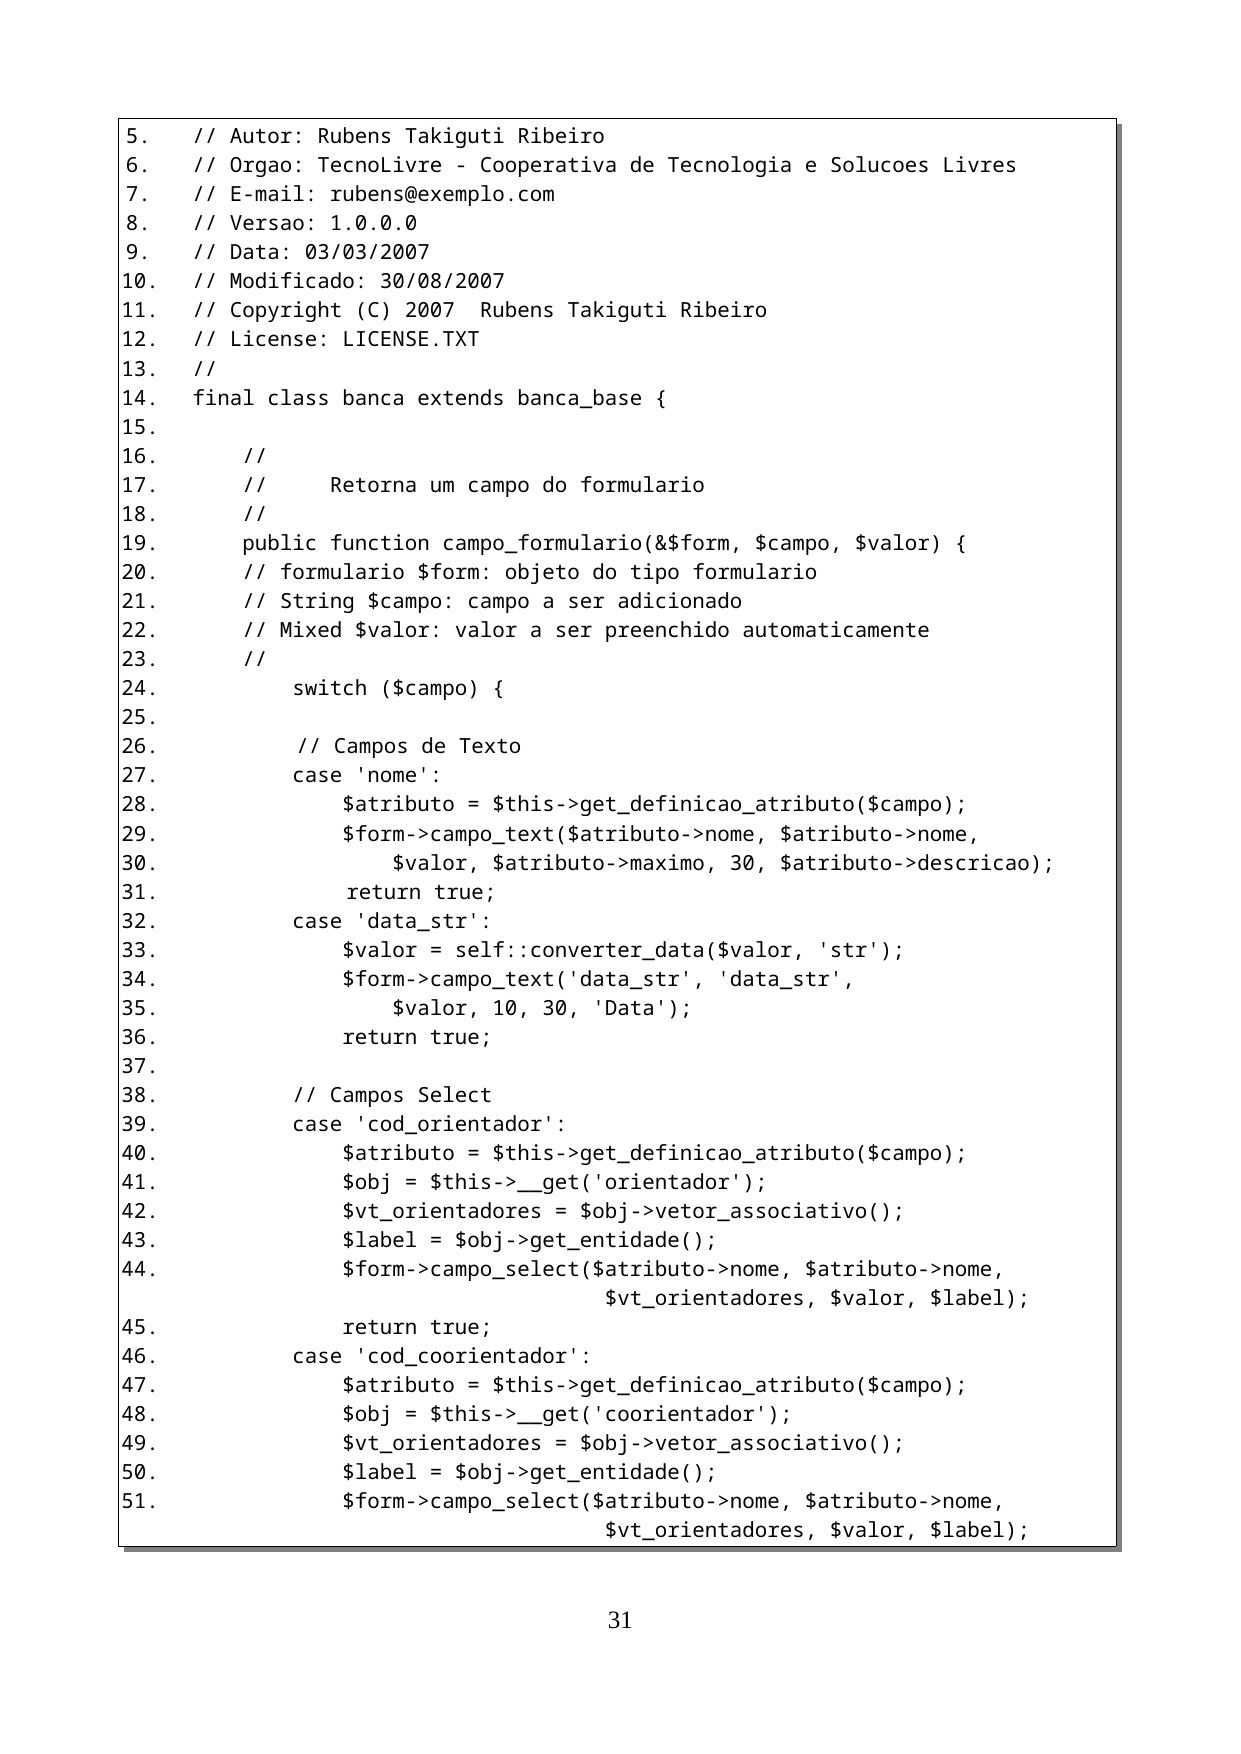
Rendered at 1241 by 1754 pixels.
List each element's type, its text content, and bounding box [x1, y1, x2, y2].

list case 'cod_coorientador': [119, 1338, 1116, 1367]
list // [119, 438, 1116, 467]
list case 'data_str': [119, 903, 1116, 932]
list final class banca extends banca_base { [119, 380, 1116, 411]
list // formulario $form: objeto do tipo formulario [119, 554, 1116, 583]
list $label = $obj->get_entidade(); [119, 1454, 1116, 1483]
list return true; [119, 874, 1116, 903]
list $atributo = $this->get_definicao_atributo($campo); [119, 787, 1116, 816]
list case 'nome': [119, 757, 1116, 787]
list // Modificado: 30/08/2007 [119, 263, 1116, 292]
list $form->campo_text($atributo->nome, $atributo->nome, [119, 816, 1116, 845]
list // [119, 641, 1116, 670]
list $valor = self::converter_data($valor, 'str'); [119, 932, 1116, 961]
list // Campos de Texto [119, 728, 1116, 757]
list $valor, $atributo->maximo, 30, $atributo->descricao); [119, 845, 1116, 874]
list $form->campo_select($atributo->nome, $atributo->nome, $vt_orientadores, $valor, $label); [119, 1483, 1116, 1546]
list return true; [119, 1019, 1116, 1051]
list // Autor: Rubens Takiguti Ribeiro [119, 119, 1116, 147]
list $obj = $this->__get('orientador'); [119, 1164, 1116, 1193]
list // Data: 03/03/2007 [119, 234, 1116, 263]
list // E-mail: rubens@exemplo.com [119, 176, 1116, 205]
list $vt_orientadores = $obj->vetor_associativo(); [119, 1425, 1116, 1454]
list $obj = $this->__get('coorientador'); [119, 1396, 1116, 1425]
list public function campo_formulario(&$form, $campo, $valor) { [119, 525, 1116, 554]
list // Versao: 1.0.0.0 [119, 205, 1116, 234]
list $vt_orientadores = $obj->vetor_associativo(); [119, 1193, 1116, 1222]
list switch ($campo) { [119, 670, 1116, 702]
list $form->campo_text('data_str', 'data_str', [119, 961, 1116, 990]
list // [119, 496, 1116, 525]
list // String $campo: campo a ser adicionado [119, 583, 1116, 612]
list $atributo = $this->get_definicao_atributo($campo); [119, 1135, 1116, 1164]
list $form->campo_select($atributo->nome, $atributo->nome, $vt_orientadores, $valor, $label); [119, 1252, 1116, 1309]
list // Copyright (C) 2007 Rubens Takiguti Ribeiro [119, 292, 1116, 322]
list // Campos Select [119, 1077, 1116, 1106]
list return true; [119, 1309, 1116, 1338]
list // Retorna um campo do formulario [119, 467, 1116, 496]
list $label = $obj->get_entidade(); [119, 1222, 1116, 1252]
list // Mixed $valor: valor a ser preenchido automaticamente [119, 612, 1116, 641]
list case 'cod_orientador': [119, 1106, 1116, 1135]
list // [119, 351, 1116, 380]
list // Orgao: TecnoLivre - Cooperativa de Tecnologia e Solucoes Livres [119, 147, 1116, 176]
list // License: LICENSE.TXT [119, 322, 1116, 351]
list $atributo = $this->get_definicao_atributo($campo); [119, 1367, 1116, 1396]
list $valor, 10, 30, 'Data'); [119, 990, 1116, 1019]
